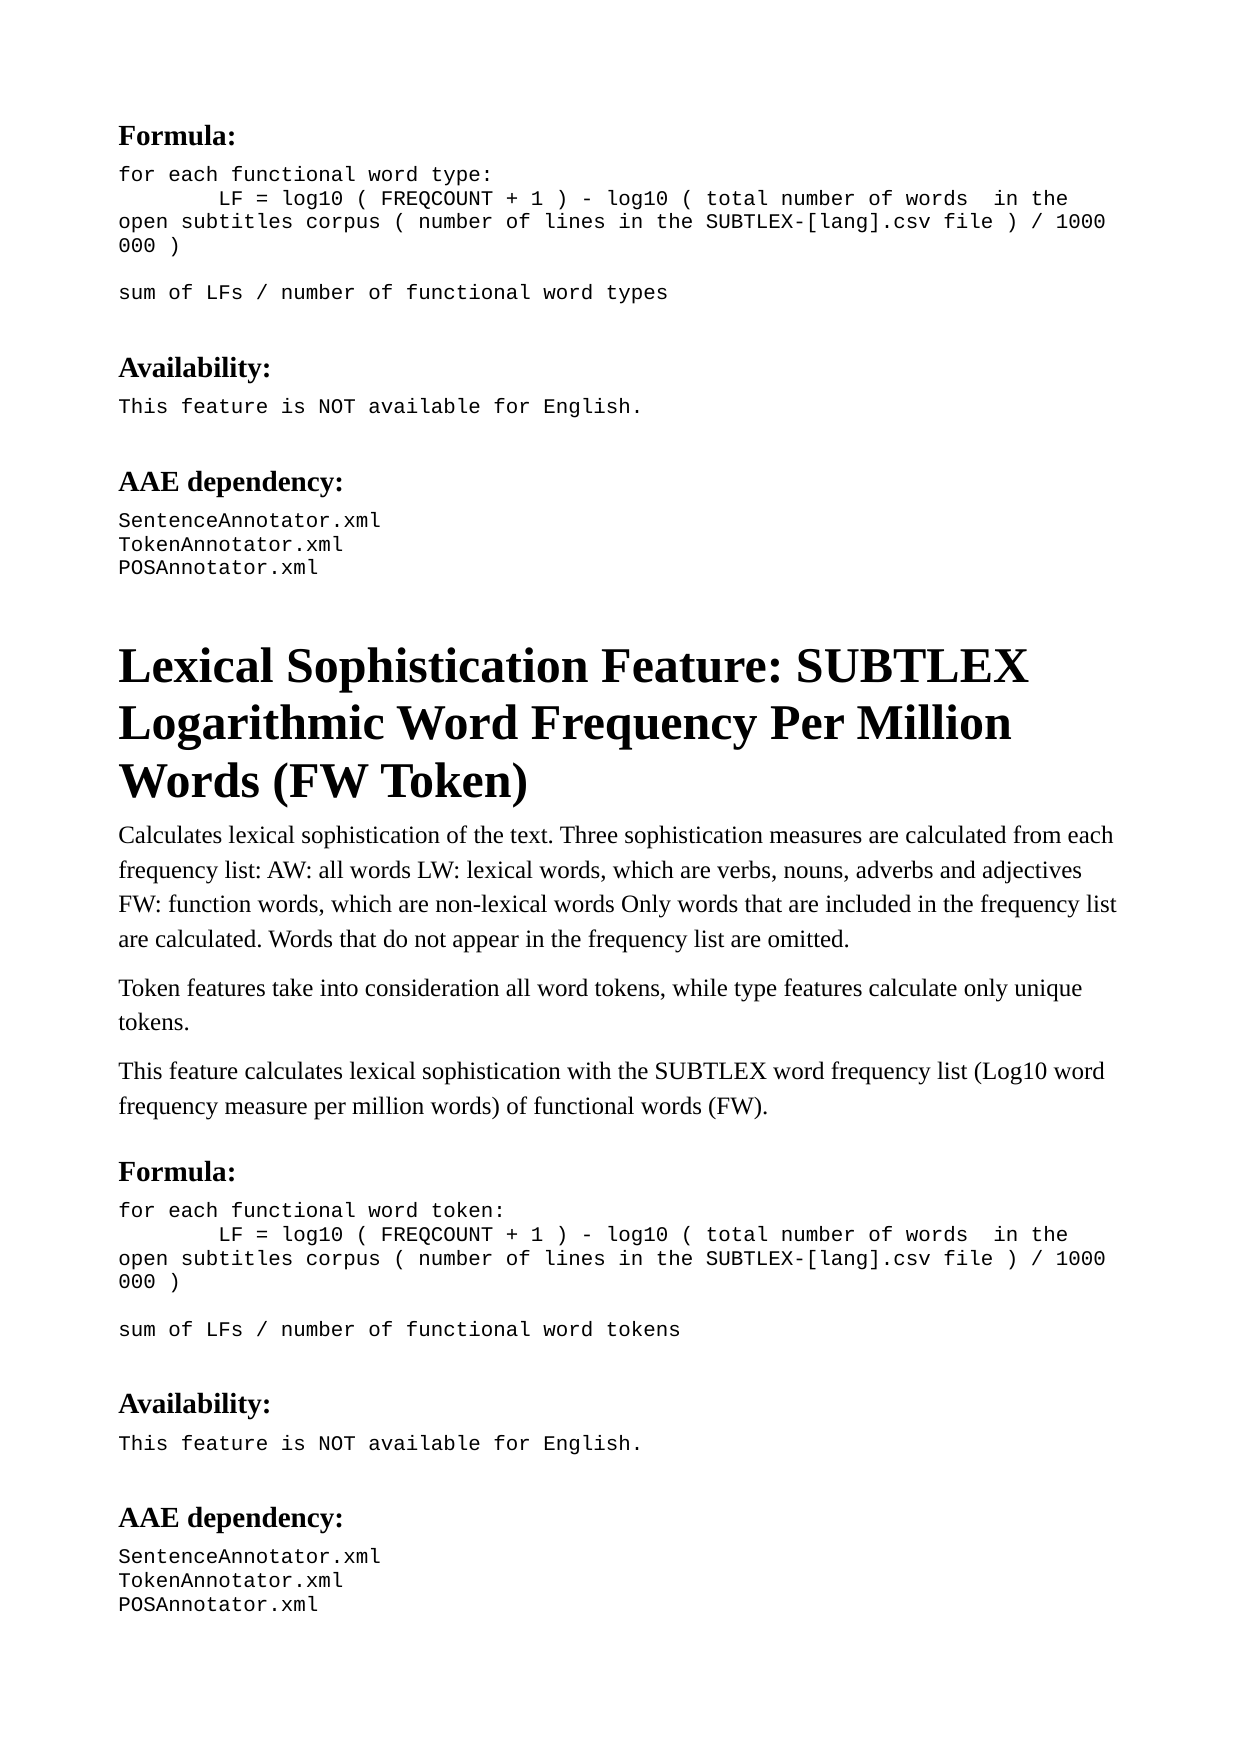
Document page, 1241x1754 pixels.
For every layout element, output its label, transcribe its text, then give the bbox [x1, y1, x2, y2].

text Calculates lexical sophistication of the text. Three sophistication measures are calculated from each frequency list: AW: all words LW: lexical words, which are verbs, nouns, adverbs and adjectives FW: function words, which are non-lexical words Only words that are included in the frequency list are calculated. Words that do not appear in the frequency list are omitted. [118, 820, 1122, 952]
text POSAnnotator.xml [118, 557, 1122, 581]
text TokenAnnotator.xml [118, 1570, 1122, 1593]
subtitle Formula: [118, 1154, 1122, 1188]
text SentenceAnnotator.xml [118, 510, 1122, 533]
text This feature is NOT available for English. [118, 1432, 1122, 1456]
subtitle Availability: [118, 1386, 1122, 1420]
text for each functional word type: [118, 164, 1122, 188]
subtitle Availability: [118, 350, 1122, 384]
text TokenAnnotator.xml [118, 533, 1122, 557]
subtitle AAE dependency: [118, 464, 1122, 497]
subtitle AAE dependency: [118, 1500, 1122, 1534]
text LF = log10 ( FREQCOUNT + 1 ) - log10 ( total number of words in the open subtitles corpus ( number of lines in the SUBTLEX-[lang].csv file ) / 1000 000 ) [118, 1224, 1122, 1295]
text Token features take into consideration all word tokens, while type features calculate only unique tokens. [118, 973, 1122, 1036]
text This feature calculates lexical sophistication with the SUBTLEX word frequency list (Log10 word frequency measure per million words) of functional words (FW). [118, 1056, 1122, 1119]
text This feature is NOT available for English. [118, 396, 1122, 420]
subtitle Formula: [118, 118, 1122, 152]
text sum of LFs / number of functional word tokens [118, 1319, 1122, 1342]
text for each functional word token: [118, 1201, 1122, 1224]
text LF = log10 ( FREQCOUNT + 1 ) - log10 ( total number of words in the open subtitles corpus ( number of lines in the SUBTLEX-[lang].csv file ) / 1000 000 ) [118, 188, 1122, 259]
text sum of LFs / number of functional word types [118, 282, 1122, 306]
subtitle Lexical Sophistication Feature: SUBTLEX Logarithmic Word Frequency Per Million Words (FW Token) [118, 635, 1122, 808]
text SentenceAnnotator.xml [118, 1546, 1122, 1570]
text POSAnnotator.xml [118, 1593, 1122, 1617]
